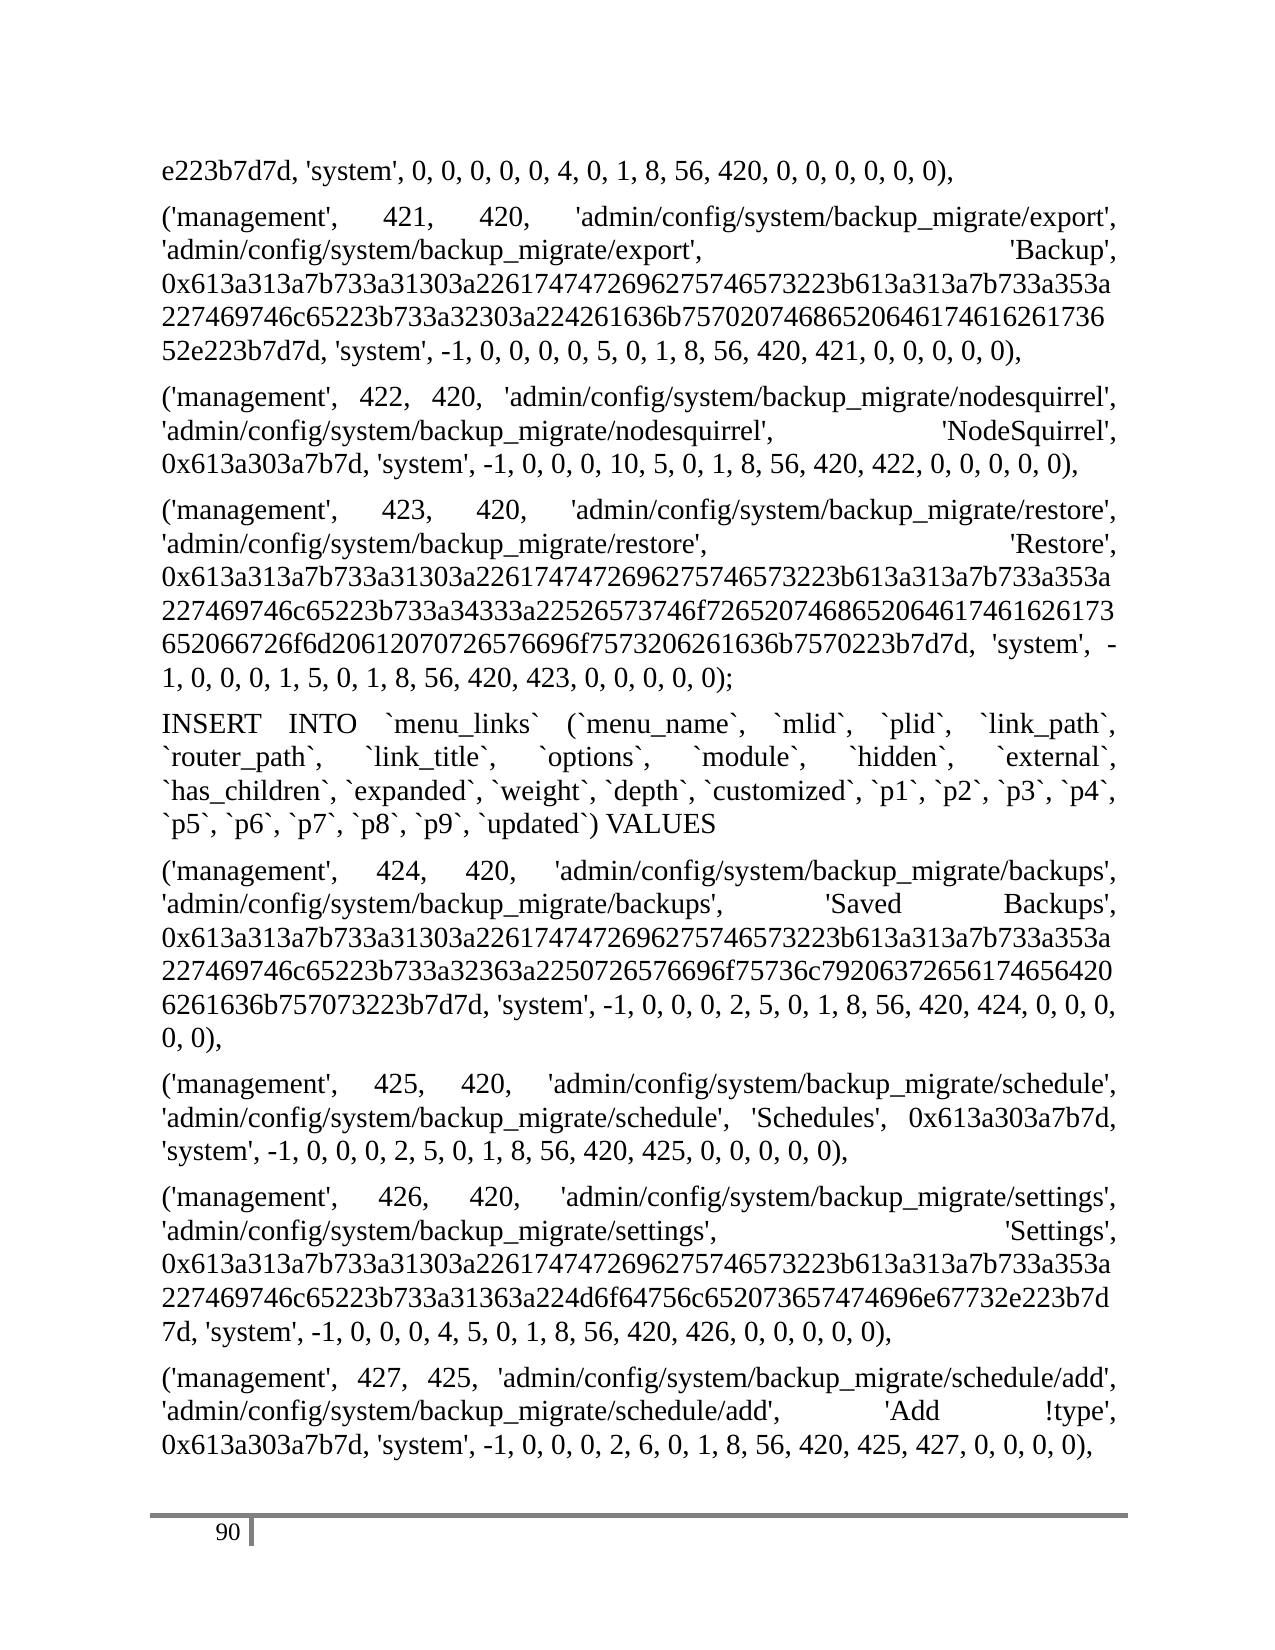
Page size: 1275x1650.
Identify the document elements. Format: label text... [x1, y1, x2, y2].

text ('management', 422, 420, 'admin/config/system/backup_migrate/nodesquirrel', 'admin/config/system/backup_migrate/nodesquirrel', 'NodeSquirrel', 0x613a303a7b7d, 'system', -1, 0, 0, 0, 10, 5, 0, 1, 8, 56, 420, 422, 0, 0, 0, 0, 0), [161, 379, 1117, 480]
text ('management', 425, 420, 'admin/config/system/backup_migrate/schedule', 'admin/config/system/backup_migrate/schedule', 'Schedules', 0x613a303a7b7d, 'system', -1, 0, 0, 0, 2, 5, 0, 1, 8, 56, 420, 425, 0, 0, 0, 0, 0), [161, 1066, 1117, 1167]
text ('management', 421, 420, 'admin/config/system/backup_migrate/export', 'admin/config/system/backup_migrate/export', 'Backup', 0x613a313a7b733a31303a2261747472696275746573223b613a313a7b733a353a227469746c65223b733a32303a224261636b7570207468652064617461626173652e223b7d7d, 'system', -1, 0, 0, 0, 0, 5, 0, 1, 8, 56, 420, 421, 0, 0, 0, 0, 0), [161, 199, 1117, 367]
text ('management', 424, 420, 'admin/config/system/backup_migrate/backups', 'admin/config/system/backup_migrate/backups', 'Saved Backups', 0x613a313a7b733a31303a2261747472696275746573223b613a313a7b733a353a227469746c65223b733a32363a2250726576696f75736c792063726561746564206261636b757073223b7d7d, 'system', -1, 0, 0, 0, 2, 5, 0, 1, 8, 56, 420, 424, 0, 0, 0, 0, 0), [161, 853, 1117, 1054]
text ('management', 427, 425, 'admin/config/system/backup_migrate/schedule/add', 'admin/config/system/backup_migrate/schedule/add', 'Add !type', 0x613a303a7b7d, 'system', -1, 0, 0, 0, 2, 6, 0, 1, 8, 56, 420, 425, 427, 0, 0, 0, 0), [161, 1360, 1117, 1460]
text ('management', 423, 420, 'admin/config/system/backup_migrate/restore', 'admin/config/system/backup_migrate/restore', 'Restore', 0x613a313a7b733a31303a2261747472696275746573223b613a313a7b733a353a227469746c65223b733a34333a22526573746f7265207468652064617461626173652066726f6d20612070726576696f7573206261636b7570223b7d7d, 'system', -1, 0, 0, 0, 1, 5, 0, 1, 8, 56, 420, 423, 0, 0, 0, 0, 0); [161, 492, 1117, 693]
text e223b7d7d, 'system', 0, 0, 0, 0, 0, 4, 0, 1, 8, 56, 420, 0, 0, 0, 0, 0, 0), [161, 153, 1117, 186]
text ('management', 426, 420, 'admin/config/system/backup_migrate/settings', 'admin/config/system/backup_migrate/settings', 'Settings', 0x613a313a7b733a31303a2261747472696275746573223b613a313a7b733a353a227469746c65223b733a31363a224d6f64756c652073657474696e67732e223b7d7d, 'system', -1, 0, 0, 0, 4, 5, 0, 1, 8, 56, 420, 426, 0, 0, 0, 0, 0), [161, 1179, 1117, 1347]
text INSERT INTO `menu_links` (`menu_name`, `mlid`, `plid`, `link_path`, `router_path`, `link_title`, `options`, `module`, `hidden`, `external`, `has_children`, `expanded`, `weight`, `depth`, `customized`, `p1`, `p2`, `p3`, `p4`, `p5`, `p6`, `p7`, `p8`, `p9`, `updated`) VALUES [161, 706, 1117, 840]
